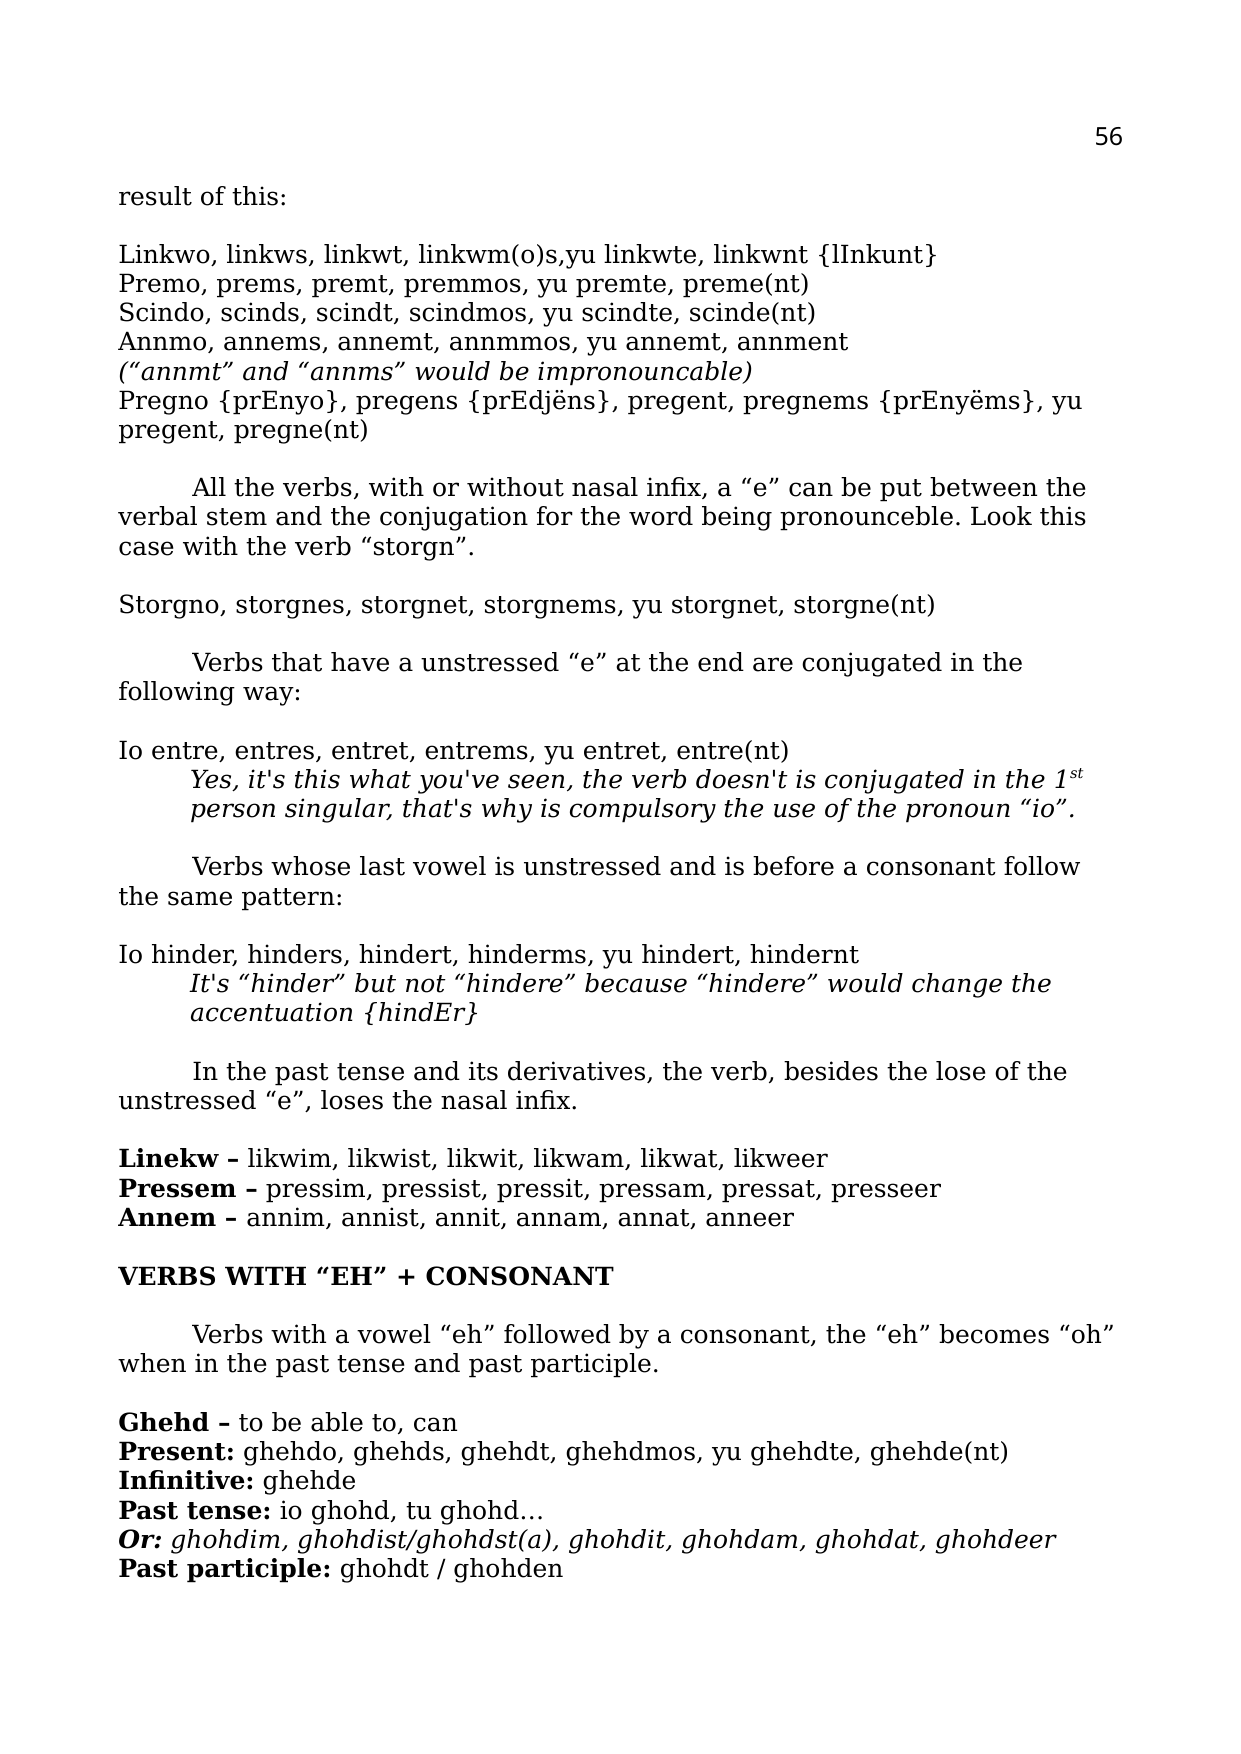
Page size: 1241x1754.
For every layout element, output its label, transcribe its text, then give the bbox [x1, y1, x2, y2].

text Scindo, scinds, scindt, scindmos, yu scindte, scinde(nt) [118, 298, 1123, 327]
subtitle VERBS WITH “EH” + CONSONANT [118, 1261, 1123, 1291]
text Verbs that have a unstressed “e” at the end are conjugated in the following way: [118, 648, 1123, 707]
text result of this: [118, 182, 1123, 211]
text Verbs whose last vowel is unstressed and is before a consonant follow the same pattern: [118, 852, 1123, 911]
text Ghehd – to be able to, can [118, 1407, 1123, 1437]
text Premo, prems, premt, premmos, yu premte, preme(nt) [118, 269, 1123, 298]
text Storgno, storgnes, storgnet, storgnems, yu storgnet, storgne(nt) [118, 590, 1123, 619]
text Verbs with a vowel “eh” followed by a consonant, the “eh” becomes “oh” when in the past tense and past participle. [118, 1320, 1123, 1378]
text Io entre, entres, entret, entrems, yu entret, entre(nt) [118, 736, 1123, 765]
text Io hinder, hinders, hindert, hinderms, yu hindert, hindernt [118, 940, 1123, 969]
text All the verbs, with or without nasal infix, a “e” can be put between the verbal stem and the conjugation for the word being pronounceble. Look this case with the verb “storgn”. [118, 473, 1123, 561]
text Infinitive: ghehde [118, 1466, 1123, 1496]
text In the past tense and its derivatives, the verb, besides the lose of the unstressed “e”, loses the nasal infix. [118, 1057, 1123, 1115]
text Yes, it's this what you've seen, the verb doesn't is conjugated in the 1st person singular, that's why is compulsory the use of the pronoun “io”. [190, 765, 1123, 823]
text Present: ghehdo, ghehds, ghehdt, ghehdmos, yu ghehdte, ghehde(nt) [118, 1437, 1123, 1466]
text It's “hinder” but not “hindere” because “hindere” would change the accentuation {hindEr} [190, 969, 1123, 1027]
text Annem – annim, annist, annit, annam, annat, anneer [118, 1203, 1123, 1232]
text Linekw – likwim, likwist, likwit, likwam, likwat, likweer [118, 1144, 1123, 1173]
text Linkwo, linkws, linkwt, linkwm(o)s,yu linkwte, linkwnt {lInkunt} [118, 240, 1123, 269]
text Pregno {prEnyo}, pregens {prEdjëns}, pregent, pregnems {prEnyëms}, yu pregent, pregne(nt) [118, 386, 1123, 444]
text Pressem – pressim, pressist, pressit, pressam, pressat, presseer [118, 1173, 1123, 1203]
text (“annmt” and “annms” would be impronouncable) [118, 357, 1123, 386]
text Annmo, annems, annemt, annmmos, yu annemt, annment [118, 327, 1123, 357]
text Or: ghohdim, ghohdist/ghohdst(a), ghohdit, ghohdam, ghohdat, ghohdeer [118, 1525, 1123, 1554]
text Past participle: ghohdt / ghohden [118, 1554, 1123, 1584]
text Past tense: io ghohd, tu ghohd… [118, 1496, 1123, 1525]
